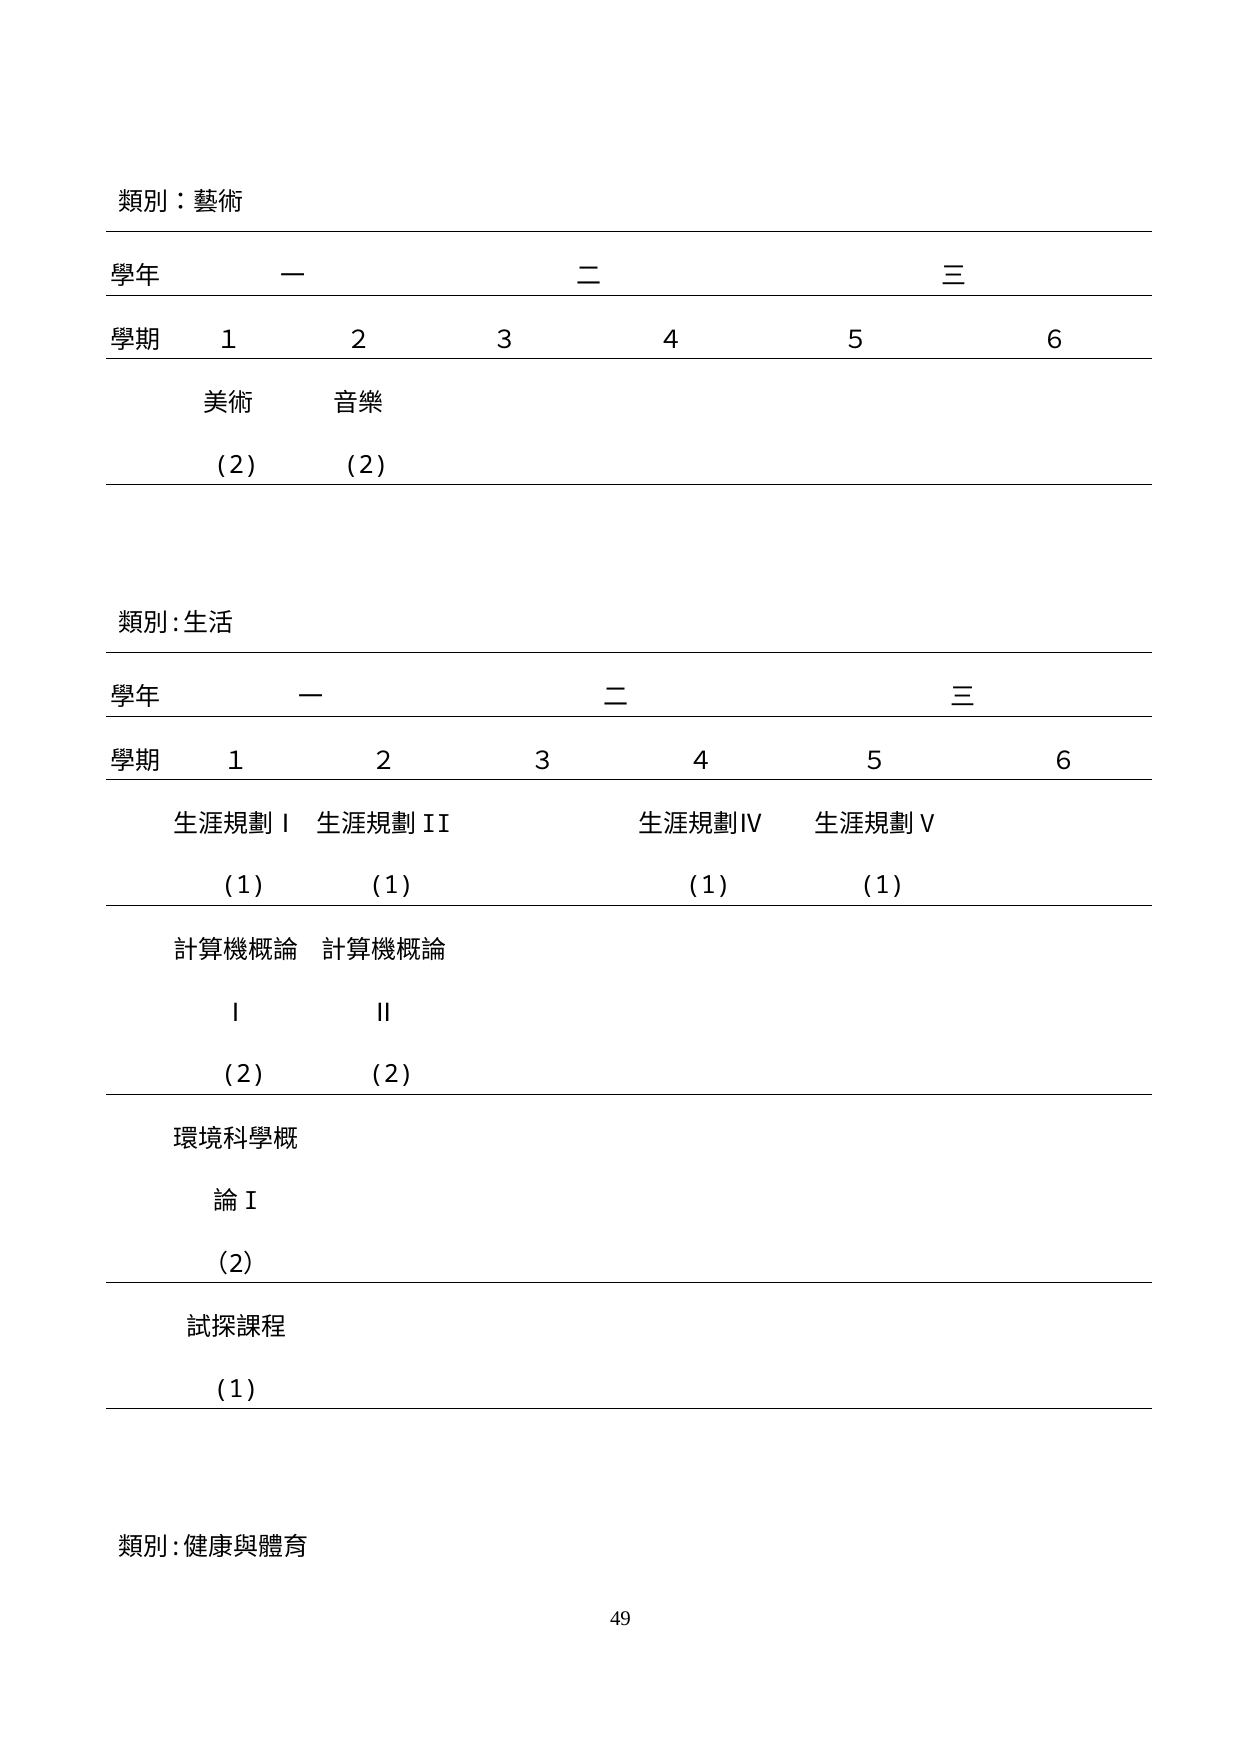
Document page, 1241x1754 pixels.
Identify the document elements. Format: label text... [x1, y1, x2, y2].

table_cell [459, 906, 627, 1094]
table_cell [975, 1283, 1152, 1408]
table_cell 計算機概論Ⅱ (2) [309, 906, 458, 1094]
table_cell 學期 [106, 296, 163, 358]
table_cell ３ [459, 717, 627, 779]
table_cell 音樂 (2) [294, 359, 422, 484]
table_cell ４ [587, 296, 755, 358]
table_header 學年 [106, 232, 163, 295]
text 類別：藝術 [118, 158, 1122, 221]
table_cell １ [163, 717, 308, 779]
table_cell [627, 906, 774, 1094]
table_cell ６ [975, 717, 1152, 779]
table_cell ６ [957, 296, 1152, 358]
table_header 二 [423, 232, 755, 295]
table_cell [975, 780, 1152, 905]
table_cell [957, 359, 1152, 484]
table_cell 生涯規劃Ⅳ (1) [627, 780, 774, 905]
table_cell [106, 780, 163, 905]
table_cell 試探課程(1) [163, 1283, 308, 1408]
table_cell 生涯規劃V (1) [774, 780, 975, 905]
table_cell [774, 1095, 975, 1282]
table_header 學年 [106, 653, 163, 716]
table_header 一 [163, 653, 458, 716]
table_cell [106, 1283, 163, 1408]
table_cell [774, 906, 975, 1094]
table_cell ５ [755, 296, 957, 358]
table_cell [309, 1095, 458, 1282]
text 類別:健康與體育 [118, 1503, 1122, 1566]
table_cell [774, 1283, 975, 1408]
table_cell [975, 1095, 1152, 1282]
table_cell [627, 1095, 774, 1282]
table_cell [587, 359, 755, 484]
table_cell ２ [294, 296, 422, 358]
table_cell [423, 359, 587, 484]
table_cell 美術 (2) [163, 359, 294, 484]
table_cell ５ [774, 717, 975, 779]
table_cell 生涯規劃Ⅰ (1) [163, 780, 308, 905]
table_cell １ [163, 296, 294, 358]
table_header 一 [163, 232, 422, 295]
table_cell [627, 1283, 774, 1408]
table_header 三 [774, 653, 1152, 716]
table_cell ３ [423, 296, 587, 358]
table_cell [309, 1283, 458, 1408]
table_cell 生涯規劃II (1) [309, 780, 458, 905]
table_cell [459, 780, 627, 905]
table_cell [755, 359, 957, 484]
table_cell 學期 [106, 717, 163, 779]
table_cell [975, 906, 1152, 1094]
table_cell [106, 906, 163, 1094]
table_cell [106, 359, 163, 484]
text 類別:生活 [118, 579, 1122, 642]
table_cell [459, 1283, 627, 1408]
table_cell 計算機概論Ⅰ (2) [163, 906, 308, 1094]
table_header 三 [755, 232, 1152, 295]
table_cell 環境科學概論I （2） [163, 1095, 308, 1282]
table_cell ２ [309, 717, 458, 779]
table_cell ４ [627, 717, 774, 779]
table_cell [106, 1095, 163, 1282]
table_cell [459, 1095, 627, 1282]
table_header 二 [459, 653, 774, 716]
